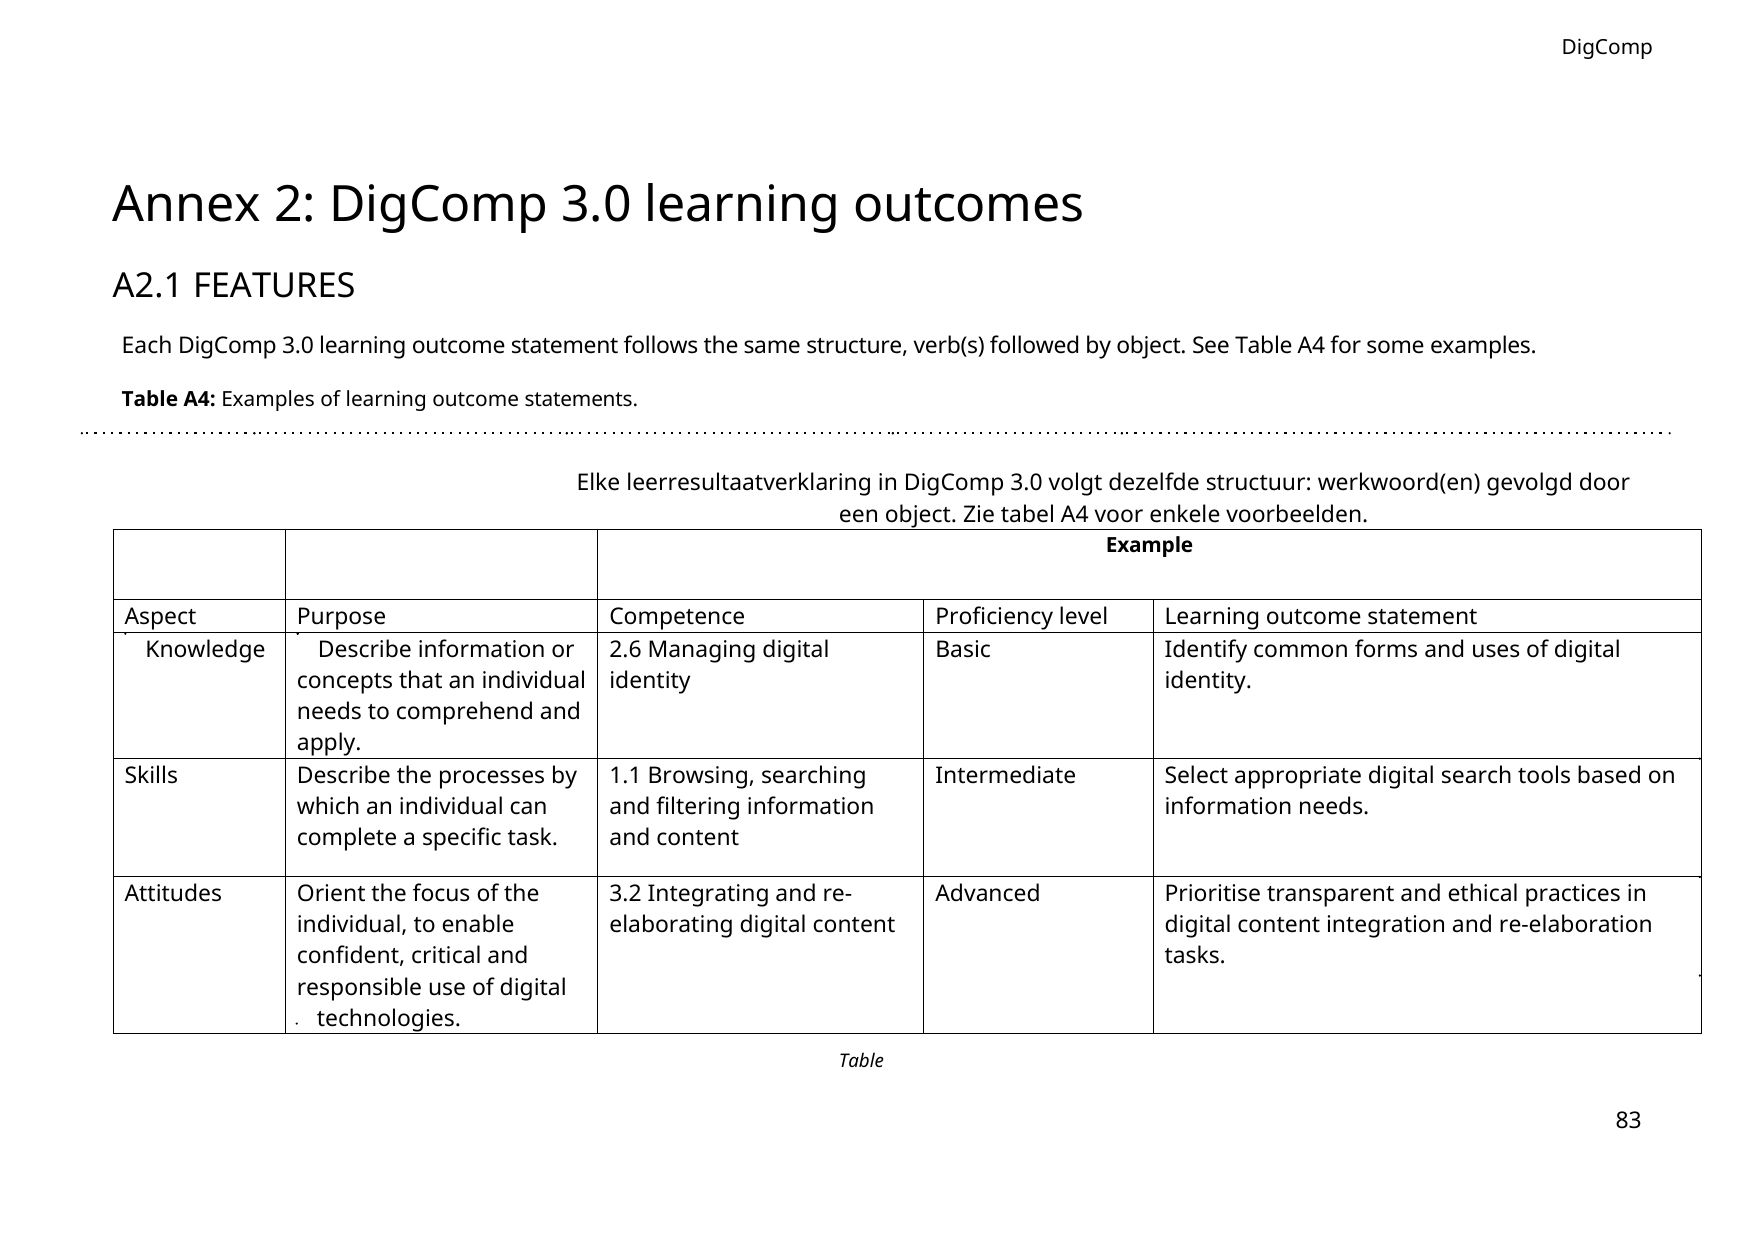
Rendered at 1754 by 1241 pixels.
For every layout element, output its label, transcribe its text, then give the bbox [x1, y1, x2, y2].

table_cell Aspect [114, 600, 285, 632]
table_header Example [598, 530, 1701, 599]
table_header [114, 530, 285, 599]
table_cell Competence [598, 600, 923, 632]
table_cell Learning outcome statement [1154, 600, 1701, 632]
table_cell Basic [924, 633, 1153, 758]
table_cell Select appropriate digital search tools based on information needs. [1154, 759, 1701, 876]
table_cell Identify common forms and uses of digital identity. [1154, 633, 1701, 758]
table_cell Intermediate [924, 759, 1153, 876]
table_header [286, 530, 597, 599]
subtitle Annex 2: DigComp 3.0 learning outcomes [112, 168, 1641, 236]
table_cell Attitudes [114, 877, 285, 1033]
table_cell Describe information or concepts that an individual needs to comprehend and apply. [286, 633, 597, 758]
subtitle A2.1 FEATURES [112, 270, 1641, 305]
table_cell Orient the focus of the individual, to enable confident, critical and responsible use of digital technologies. [286, 877, 597, 1033]
table_cell 3.2 Integrating and re- elaborating digital content [598, 877, 923, 1033]
table_cell Proficiency level [924, 600, 1153, 632]
text Table A4: Examples of learning outcome statements. [121, 384, 1641, 413]
text Elke leerresultaatverklaring in DigComp 3.0 volgt dezelfde structuur: werkwoord(en) gevolgd door een object. Zie tabel A4 voor enkele voorbeelden. [566, 466, 1641, 529]
table_cell Purpose [286, 600, 597, 632]
text Each DigComp 3.0 learning outcome statement follows the same structure, verb(s) followed by object. See Table A4 for some examples. [121, 329, 1641, 360]
table_cell Describe the processes by which an individual can complete a specific task. [286, 759, 597, 876]
table_cell Knowledge [114, 633, 285, 758]
table_cell Advanced [924, 877, 1153, 1033]
text Table [313, 1048, 1411, 1073]
table_cell 2.6 Managing digital identity [598, 633, 923, 758]
table_cell 1.1 Browsing, searching and filtering information and content [598, 759, 923, 876]
table_cell Skills [114, 759, 285, 876]
table_cell Prioritise transparent and ethical practices in digital content integration and re-elaboration tasks. [1154, 877, 1701, 1033]
